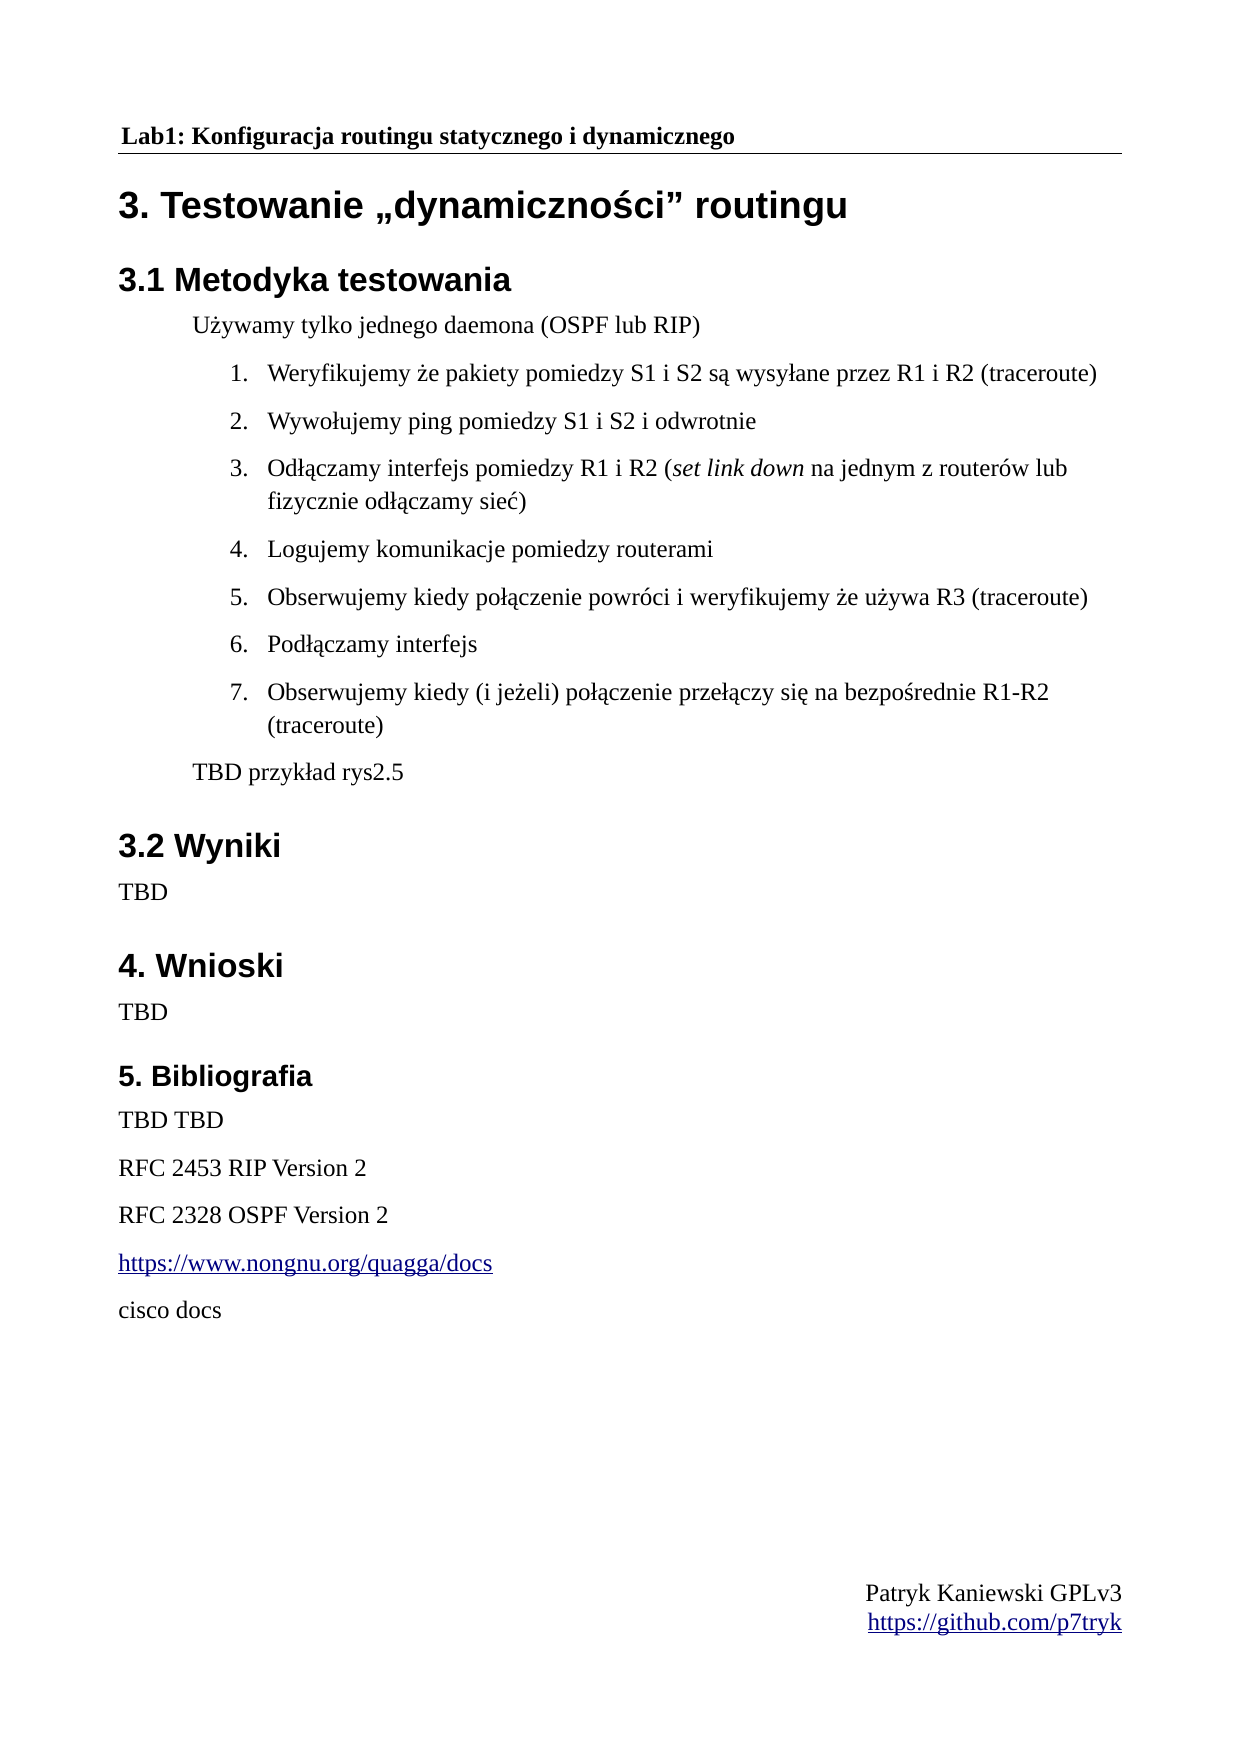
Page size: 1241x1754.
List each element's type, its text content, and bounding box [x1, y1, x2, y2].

text RFC 2328 OSPF Version 2 [118, 1200, 1122, 1229]
text TBD [118, 997, 1122, 1025]
text TBD przykład rys2.5 [118, 757, 1122, 786]
subtitle 5. Bibliografia [118, 1059, 1122, 1093]
text TBD [118, 877, 1122, 906]
list Weryfikujemy że pakiety pomiedzy S1 i S2 są wysyłane przez R1 i R2 (traceroute) [229, 358, 1122, 387]
subtitle 3.2 Wyniki [118, 826, 1122, 864]
list Wywołujemy ping pomiedzy S1 i S2 i odwrotnie [229, 406, 1122, 434]
text RFC 2453 RIP Version 2 [118, 1153, 1122, 1181]
subtitle 4. Wnioski [118, 946, 1122, 984]
text cisco docs [118, 1296, 1122, 1324]
list Logujemy komunikacje pomiedzy routerami [229, 534, 1122, 563]
list Obserwujemy kiedy (i jeżeli) połączenie przełączy się na bezpośrednie R1-R2 (traceroute) [229, 677, 1122, 739]
text https://www.nongnu.org/quagga/docs [118, 1248, 1122, 1277]
subtitle 3. Testowanie „dynamiczności” routingu [118, 182, 1122, 226]
subtitle 3.1 Metodyka testowania [118, 259, 1122, 298]
text Używamy tylko jednego daemona (OSPF lub RIP) [118, 311, 1122, 339]
list Odłączamy interfejs pomiedzy R1 i R2 (set link down na jednym z routerów lub fizycznie odłączamy sieć) [229, 453, 1122, 515]
list Podłączamy interfejs [229, 629, 1122, 658]
text TBD TBD [118, 1105, 1122, 1134]
list Obserwujemy kiedy połączenie powróci i weryfikujemy że używa R3 (traceroute) [229, 582, 1122, 610]
